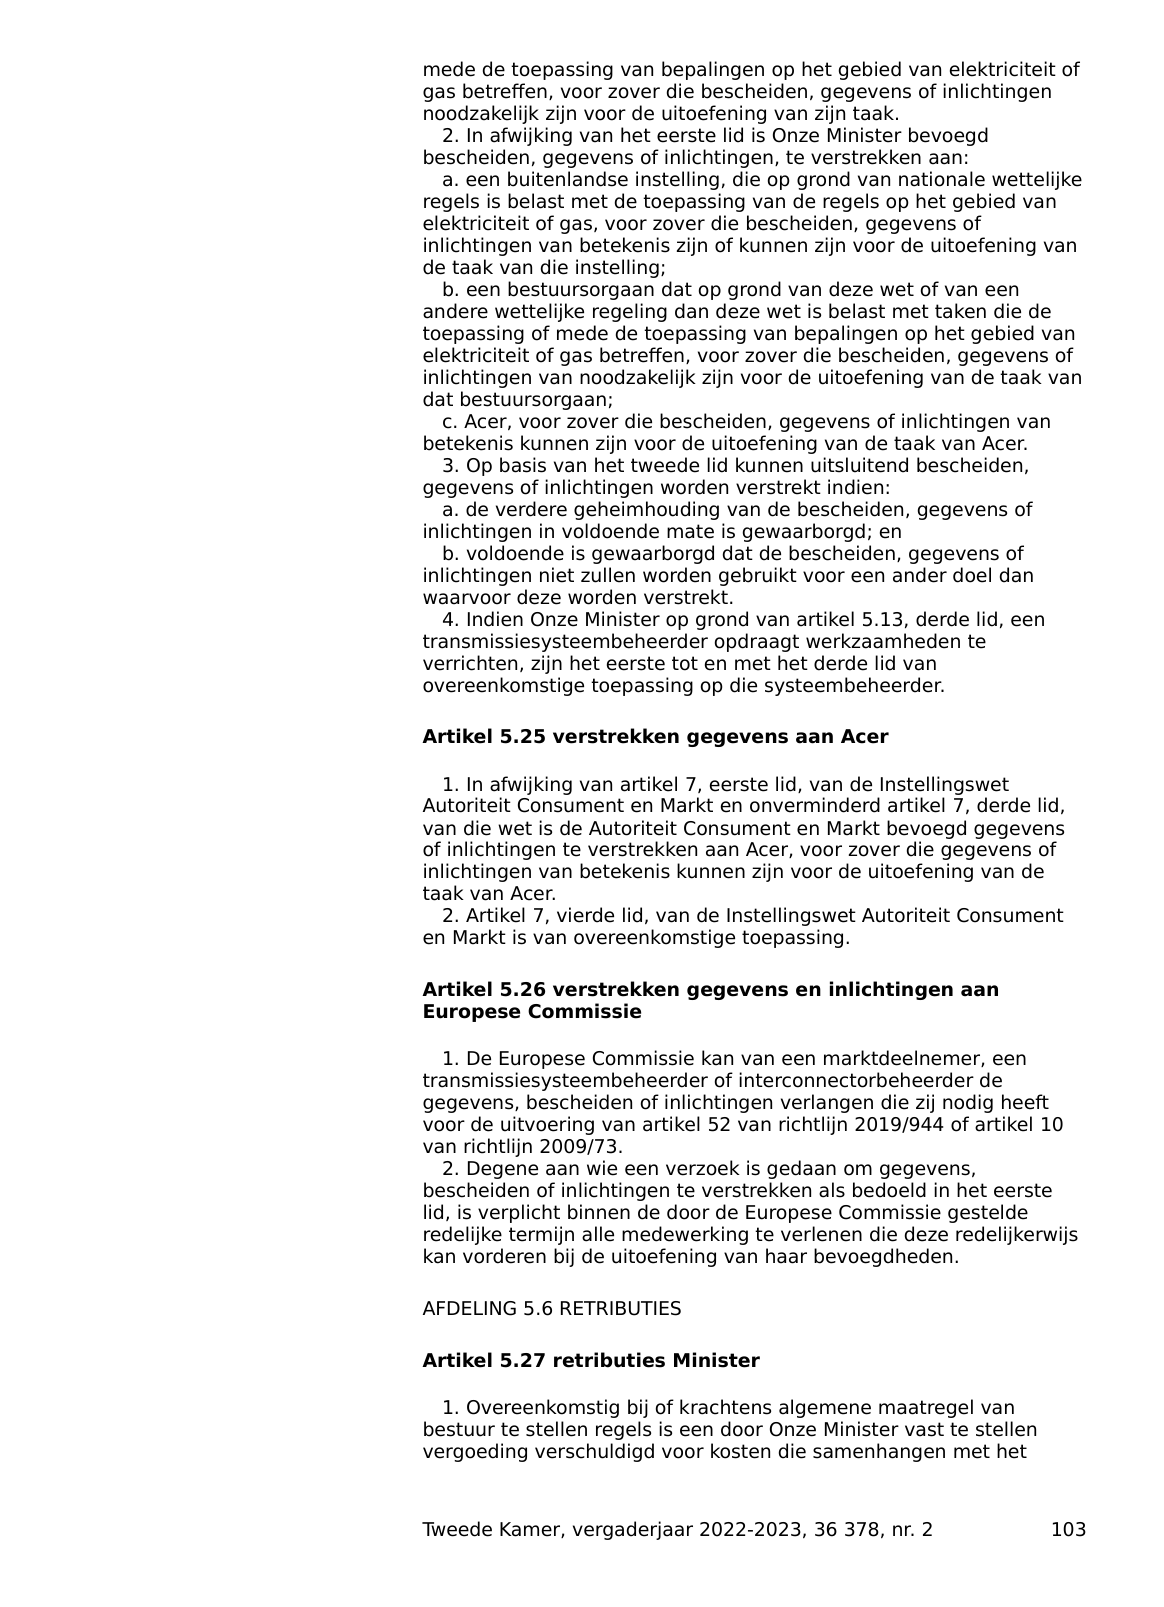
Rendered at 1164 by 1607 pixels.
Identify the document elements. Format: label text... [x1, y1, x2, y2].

subtitle Artikel 5.25 verstrekken gegevens aan Acer [422, 726, 1087, 748]
text 2. Artikel 7, vierde lid, van de Instellingswet Autoriteit Consument en Markt is van overeenkomstige toepassing. [422, 905, 1087, 949]
text 3. Op basis van het tweede lid kunnen uitsluitend bescheiden, gegevens of inlichtingen worden verstrekt indien: [422, 455, 1087, 499]
text 2. Degene aan wie een verzoek is gedaan om gegevens, bescheiden of inlichtingen te verstrekken als bedoeld in het eerste lid, is verplicht binnen de door de Europese Commissie gestelde redelijke termijn alle medewerking te verlenen die deze redelijkerwijs kan vorderen bij de uitoefening van haar bevoegdheden. [422, 1158, 1087, 1268]
text mede de toepassing van bepalingen op het gebied van elektriciteit of gas betreffen, voor zover die bescheiden, gegevens of inlichtingen noodzakelijk zijn voor de uitoefening van zijn taak. [422, 59, 1087, 125]
text a. een buitenlandse instelling, die op grond van nationale wettelijke regels is belast met de toepassing van de regels op het gebied van elektriciteit of gas, voor zover die bescheiden, gegevens of inlichtingen van betekenis zijn of kunnen zijn voor de uitoefening van de taak van die instelling; [422, 169, 1087, 279]
text a. de verdere geheimhouding van de bescheiden, gegevens of inlichtingen in voldoende mate is gewaarborgd; en [422, 499, 1087, 543]
text c. Acer, voor zover die bescheiden, gegevens of inlichtingen van betekenis kunnen zijn voor de uitoefening van de taak van Acer. [422, 411, 1087, 455]
subtitle Artikel 5.27 retributies Minister [422, 1350, 1087, 1372]
text b. een bestuursorgaan dat op grond van deze wet of van een andere wettelijke regeling dan deze wet is belast met taken die de toepassing of mede de toepassing van bepalingen op het gebied van elektriciteit of gas betreffen, voor zover die bescheiden, gegevens of inlichtingen van noodzakelijk zijn voor de uitoefening van de taak van dat bestuursorgaan; [422, 279, 1087, 411]
text 1. De Europese Commissie kan van een marktdeelnemer, een transmissiesysteembeheerder of interconnectorbeheerder de gegevens, bescheiden of inlichtingen verlangen die zij nodig heeft voor de uitvoering van artikel 52 van richtlijn 2019/944 of artikel 10 van richtlijn 2009/73. [422, 1048, 1087, 1158]
text 2. In afwijking van het eerste lid is Onze Minister bevoegd bescheiden, gegevens of inlichtingen, te verstrekken aan: [422, 125, 1087, 169]
text 1. Overeenkomstig bij of krachtens algemene maatregel van bestuur te stellen regels is een door Onze Minister vast te stellen vergoeding verschuldigd voor kosten die samenhangen met het [422, 1397, 1087, 1463]
subtitle AFDELING 5.6 RETRIBUTIES [422, 1298, 1087, 1320]
subtitle Artikel 5.26 verstrekken gegevens en inlichtingen aan Europese Commissie [422, 979, 1087, 1023]
text 4. Indien Onze Minister op grond van artikel 5.13, derde lid, een transmissiesysteembeheerder opdraagt werkzaamheden te verrichten, zijn het eerste tot en met het derde lid van overeenkomstige toepassing op die systeembeheerder. [422, 608, 1087, 696]
text 1. In afwijking van artikel 7, eerste lid, van de Instellingswet Autoriteit Consument en Markt en onverminderd artikel 7, derde lid, van die wet is de Autoriteit Consument en Markt bevoegd gegevens of inlichtingen te verstrekken aan Acer, voor zover die gegevens of inlichtingen van betekenis kunnen zijn voor de uitoefening van de taak van Acer. [422, 773, 1087, 905]
text b. voldoende is gewaarborgd dat de bescheiden, gegevens of inlichtingen niet zullen worden gebruikt voor een ander doel dan waarvoor deze worden verstrekt. [422, 543, 1087, 608]
